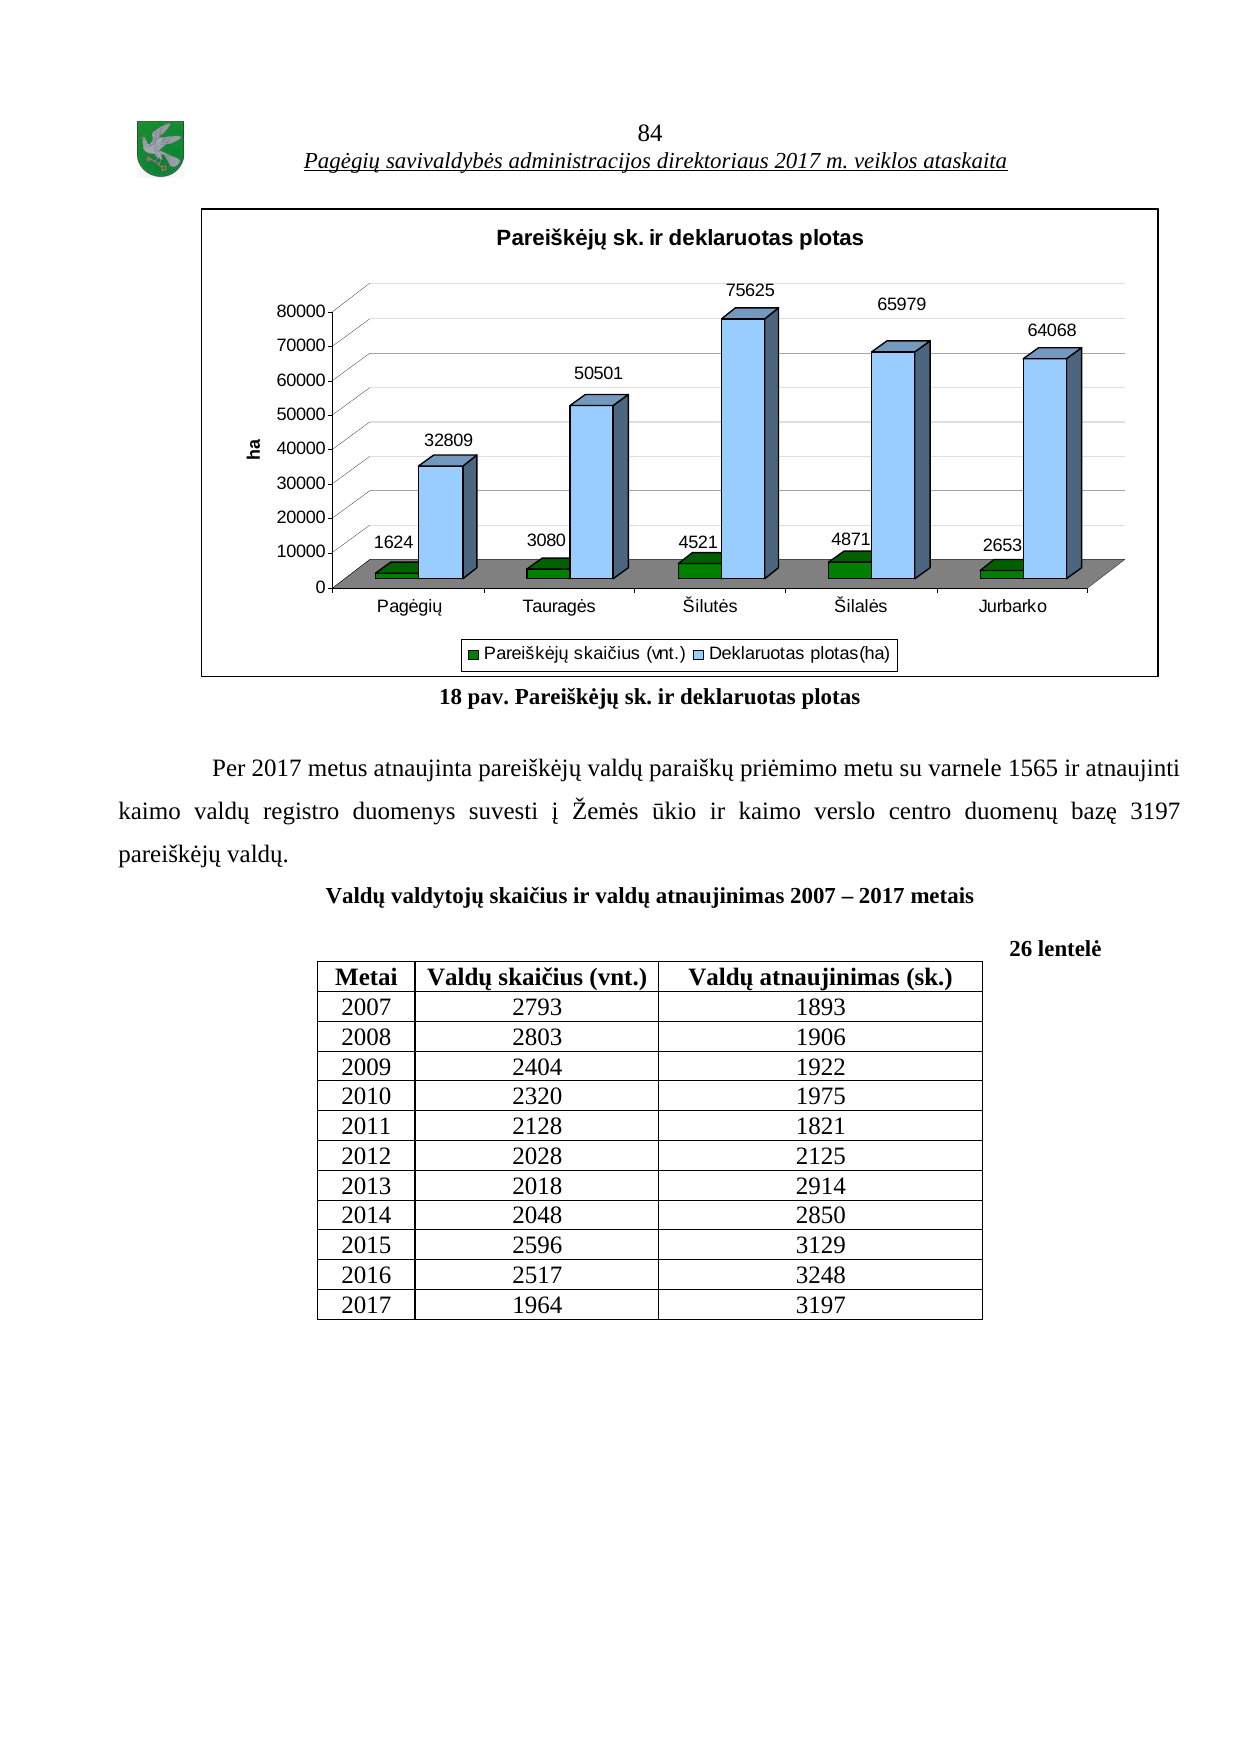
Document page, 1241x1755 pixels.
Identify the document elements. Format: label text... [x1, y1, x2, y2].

table_cell 2914 [659, 1171, 982, 1199]
table_cell 2048 [416, 1201, 658, 1229]
table_header Valdų skaičius (vnt.) [416, 962, 658, 991]
table_cell 2012 [318, 1141, 414, 1170]
table_cell 3197 [659, 1290, 982, 1319]
table_cell 2008 [318, 1022, 414, 1051]
table_cell 1922 [659, 1052, 982, 1080]
table_cell 1893 [659, 992, 982, 1021]
table_cell 2016 [318, 1260, 414, 1289]
table_cell 2007 [318, 992, 414, 1021]
table_cell 1964 [416, 1290, 658, 1319]
table_cell 3129 [659, 1230, 982, 1259]
table_cell 2018 [416, 1171, 658, 1199]
text Valdų valdytojų skaičius ir valdų atnaujinimas 2007 – 2017 metais [118, 882, 1181, 908]
table_cell 2017 [318, 1290, 414, 1319]
table_cell 2850 [659, 1201, 982, 1229]
table_cell 2404 [416, 1052, 658, 1080]
table_cell 2013 [318, 1171, 414, 1199]
table_cell 3248 [659, 1260, 982, 1289]
table_cell 2320 [416, 1081, 658, 1110]
table_cell 2128 [416, 1111, 658, 1140]
table_cell 2014 [318, 1201, 414, 1229]
table_cell 2015 [318, 1230, 414, 1259]
table_cell 2517 [416, 1260, 658, 1289]
table_cell 2028 [416, 1141, 658, 1170]
table_cell 2793 [416, 992, 658, 1021]
table_header Valdų atnaujinimas (sk.) [659, 962, 982, 991]
text 18 pav. Pareiškėjų sk. ir deklaruotas plotas [118, 683, 1181, 709]
table_cell 2596 [416, 1230, 658, 1259]
table_cell 2009 [318, 1052, 414, 1080]
table_cell 2011 [318, 1111, 414, 1140]
table_header Metai [318, 962, 414, 991]
table_cell 2010 [318, 1081, 414, 1110]
table_cell 2803 [416, 1022, 658, 1051]
table_cell 1906 [659, 1022, 982, 1051]
table_cell 2125 [659, 1141, 982, 1170]
text Per 2017 metus atnaujinta pareiškėjų valdų paraiškų priėmimo metu su varnele 1565 ir atnaujinti kaimo valdų registro duomenys suvesti į Žemės ūkio ir kaimo verslo centro duomenų bazę 3197 pareiškėjų valdų. [118, 753, 1181, 868]
table_cell 1975 [659, 1081, 982, 1110]
table_cell 1821 [659, 1111, 982, 1140]
text 26 lentelė [929, 935, 1181, 961]
